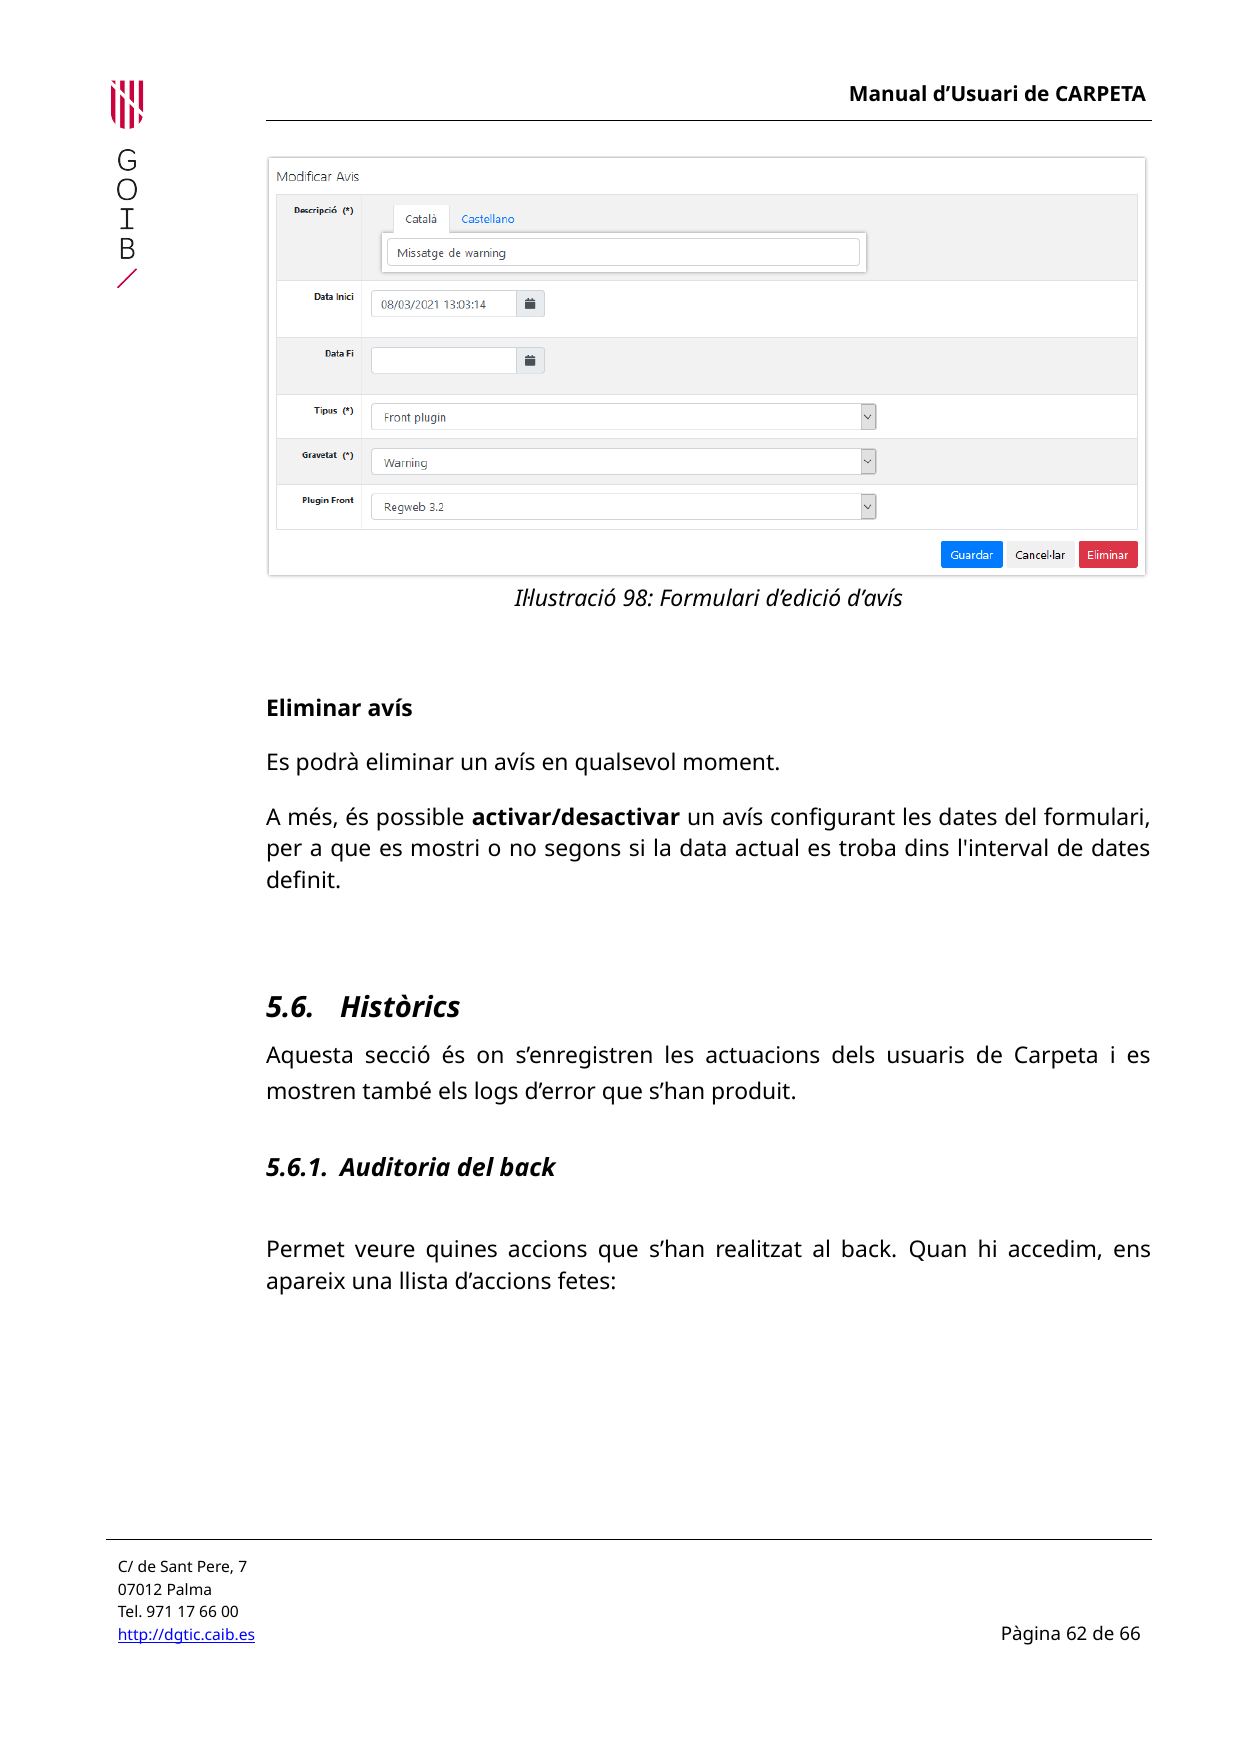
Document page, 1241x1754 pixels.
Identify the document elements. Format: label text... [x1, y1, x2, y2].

picture [265, 156, 1152, 582]
text Aquesta secció és on s’enregistren les actuacions dels usuaris de Carpeta i es mostren també els logs d’error que s’han produit. [266, 1039, 1152, 1106]
picture [82, 57, 172, 319]
list Es podrà eliminar un avís en qualsevol moment. [266, 746, 1152, 778]
subtitle Auditoria del back [266, 1150, 1152, 1184]
list Eliminar avís [266, 692, 1152, 723]
text Permet veure quines accions que s’han realitzat al back. Quan hi accedim, ens apareix una llista d’accions fetes: [266, 1233, 1152, 1296]
subtitle Històrics [266, 986, 1152, 1026]
text Il·lustració 98: Formulari d’edició d’avís [266, 582, 1152, 613]
list A més, és possible activar/desactivar un avís configurant les dates del formulari, per a que es mostri o no segons si la data actual es troba dins l'interval de dates definit. [266, 801, 1152, 895]
